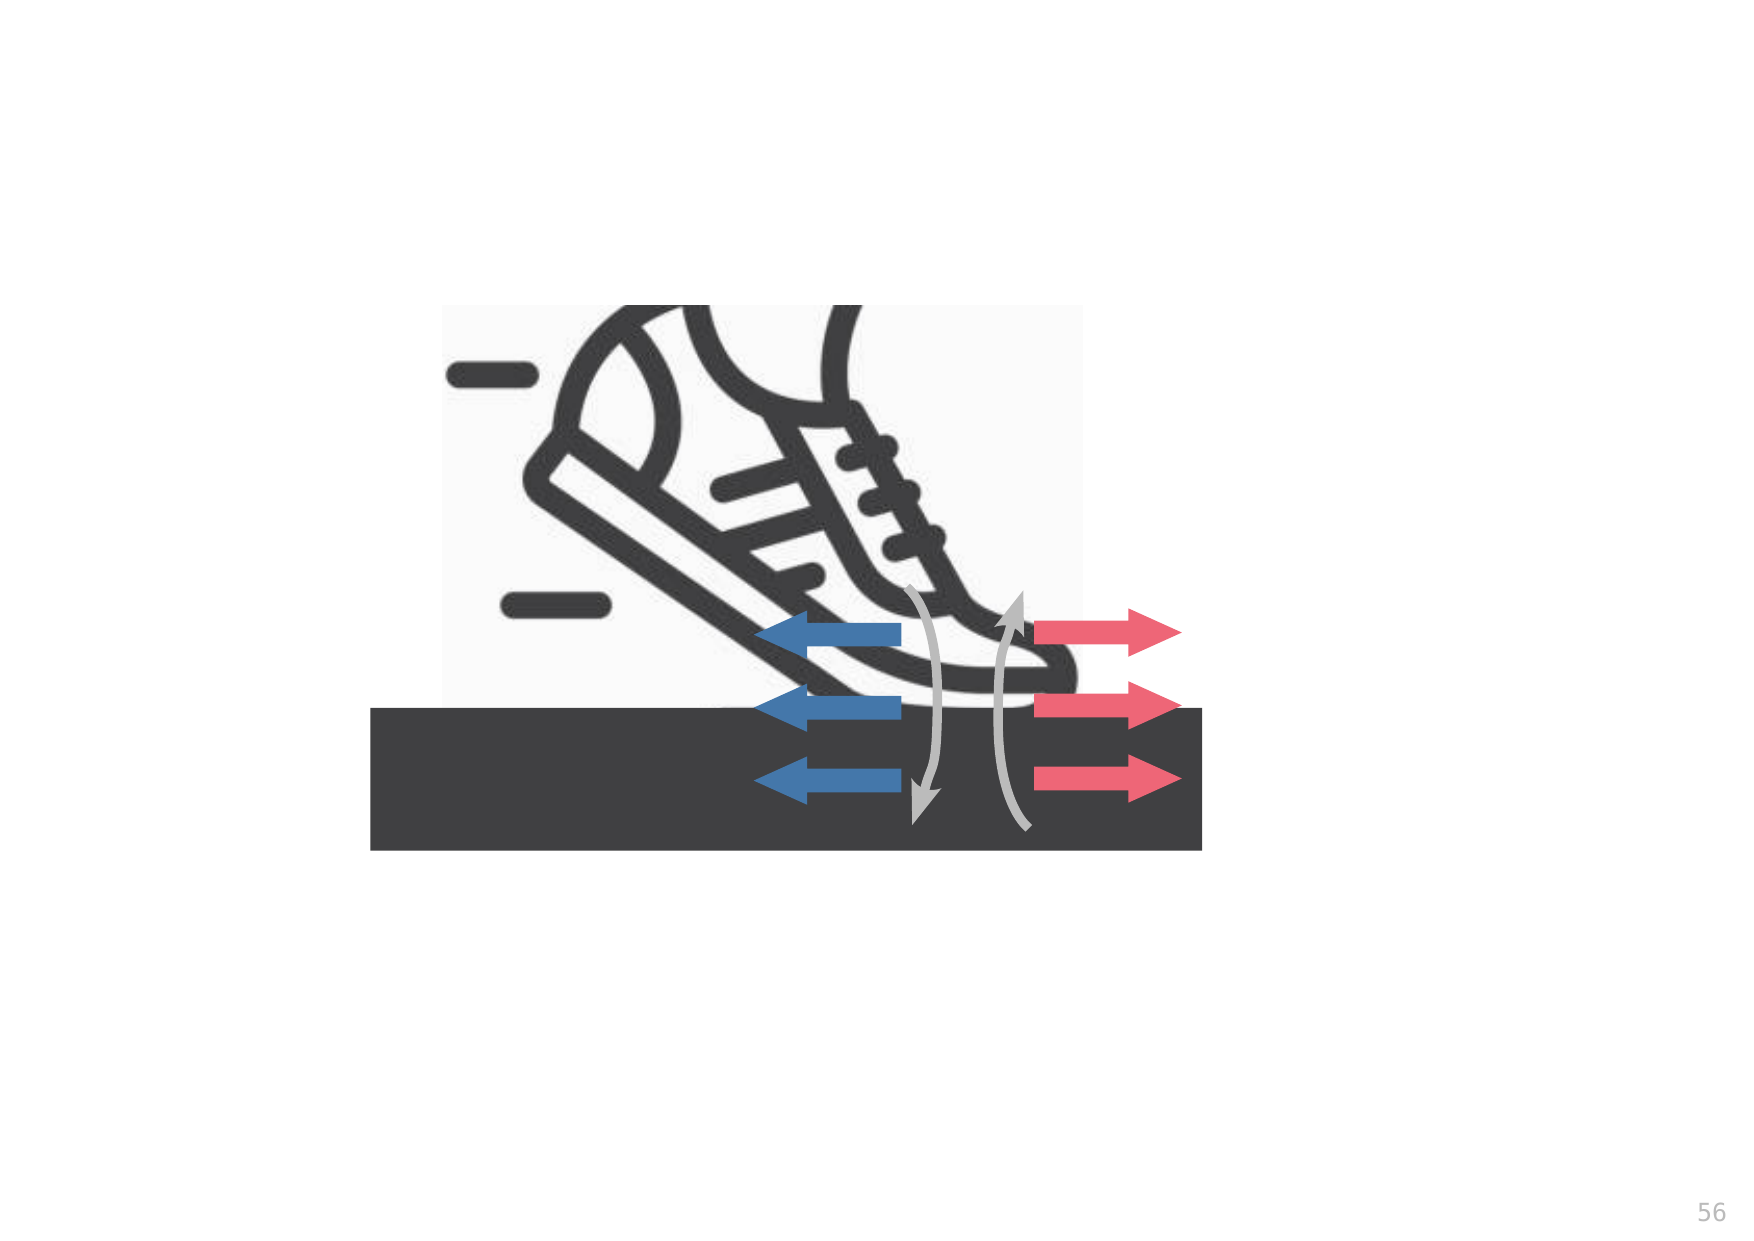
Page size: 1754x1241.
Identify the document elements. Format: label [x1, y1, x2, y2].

text_box [370, 681, 1203, 851]
picture [442, 305, 1083, 707]
text_box [1034, 608, 1182, 657]
text_box [753, 610, 902, 659]
